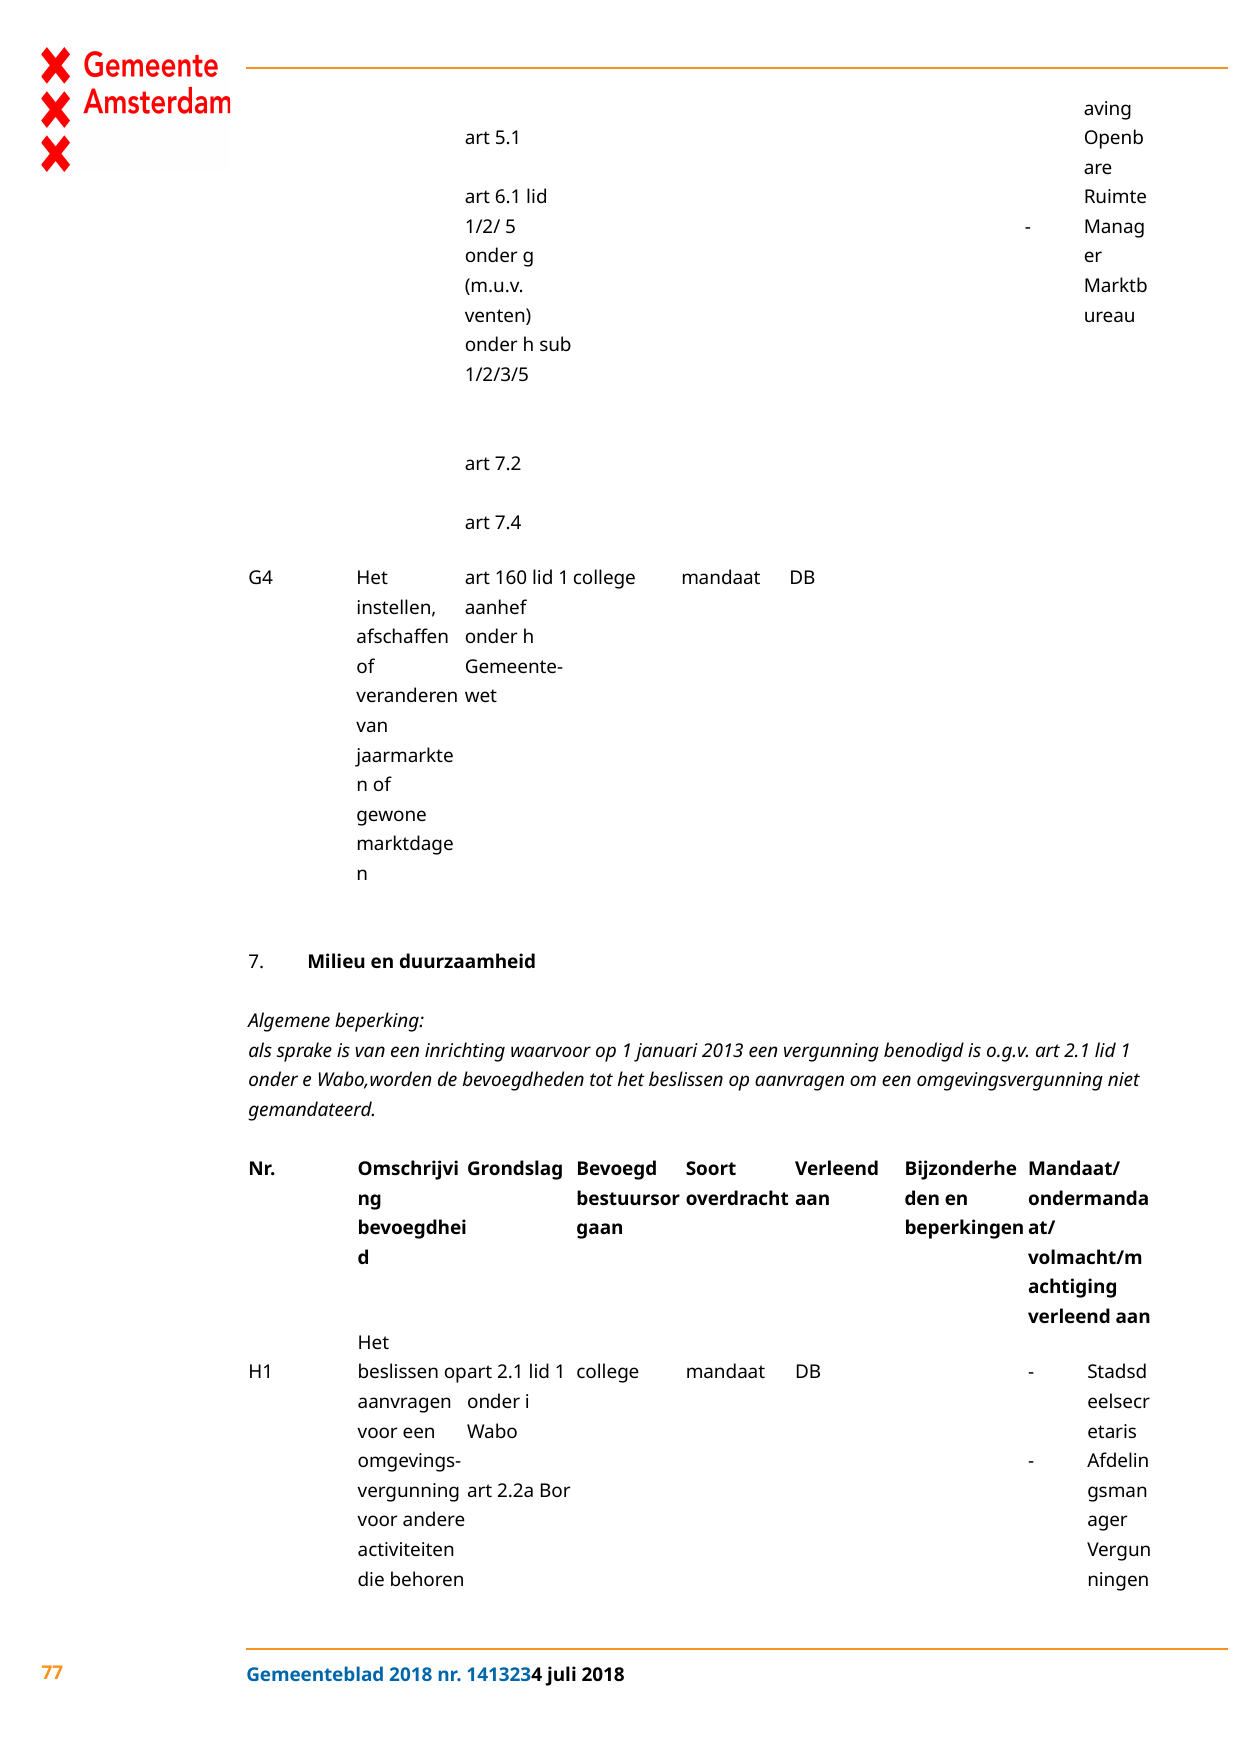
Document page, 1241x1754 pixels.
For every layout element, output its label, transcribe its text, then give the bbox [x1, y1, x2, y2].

table_cell G4 [248, 535, 356, 915]
table_cell Het beslissen op aanvragen voor een omgevings- vergunning voor andere activiteiten die behoren [358, 1329, 467, 1591]
table_header Grondslag [467, 1155, 576, 1329]
table_header Bijzonderheden en beperkingen [904, 1155, 1028, 1329]
text Algemene beperking: [248, 1007, 1152, 1033]
table_header Soort overdracht [686, 1155, 795, 1329]
text als sprake is van een inrichting waarvoor op 1 januari 2013 een vergunning benodigd is o.g.v. art 2.1 lid 1 onder e Wabo,worden de bevoegdheden tot het beslissen op aanvragen om een omgevingsvergunning niet gemandateerd. [248, 1037, 1152, 1122]
picture [41, 47, 231, 172]
table_cell Het instellen, afschaffen of veranderen van jaarmarkten of gewone marktdagen [356, 535, 464, 915]
table_cell art 160 lid 1 aanhef onder h Gemeente-wet [465, 535, 573, 915]
table_cell [1025, 535, 1152, 915]
table_cell college [576, 1329, 686, 1591]
table_header Omschrijving bevoegdheid [358, 1155, 467, 1329]
table_cell DB [795, 1329, 904, 1591]
table_cell [898, 535, 1024, 915]
table_cell [573, 95, 681, 535]
table_header Mandaat/ondermandaat/ volmacht/machtiging verleend aan [1028, 1155, 1152, 1329]
table_cell [356, 95, 464, 535]
table_header Nr. [248, 1155, 357, 1329]
table_cell DB [789, 535, 897, 915]
table_cell art 2.1 lid 1 onder i Wabo art 2.2a Bor [467, 1329, 576, 1591]
table_cell college [573, 535, 681, 915]
table_header Bevoegd bestuursorgaan [576, 1155, 686, 1329]
table_cell art 5.1 art 6.1 lid 1/2/ 5 onder g (m.u.v. venten) onder h sub 1/2/3/5 art 7.2 art 7.4 [465, 95, 573, 535]
table_cell [789, 95, 897, 535]
table_cell H1 [248, 1329, 357, 1591]
table_cell [898, 95, 1024, 535]
table_cell [248, 95, 356, 535]
table_cell [681, 95, 789, 535]
list Milieu en duurzaamheid [248, 948, 1152, 974]
table_cell mandaat [686, 1329, 795, 1591]
table_cell [904, 1329, 1028, 1591]
table_header Verleend aan [795, 1155, 904, 1329]
table_cell mandaat [681, 535, 789, 915]
table_cell Stadsdeelsecretaris Afdelingsmanager Vergunningen [1028, 1329, 1152, 1591]
table_cell aving Openbare Ruimte Manager Marktbureau [1025, 95, 1152, 535]
